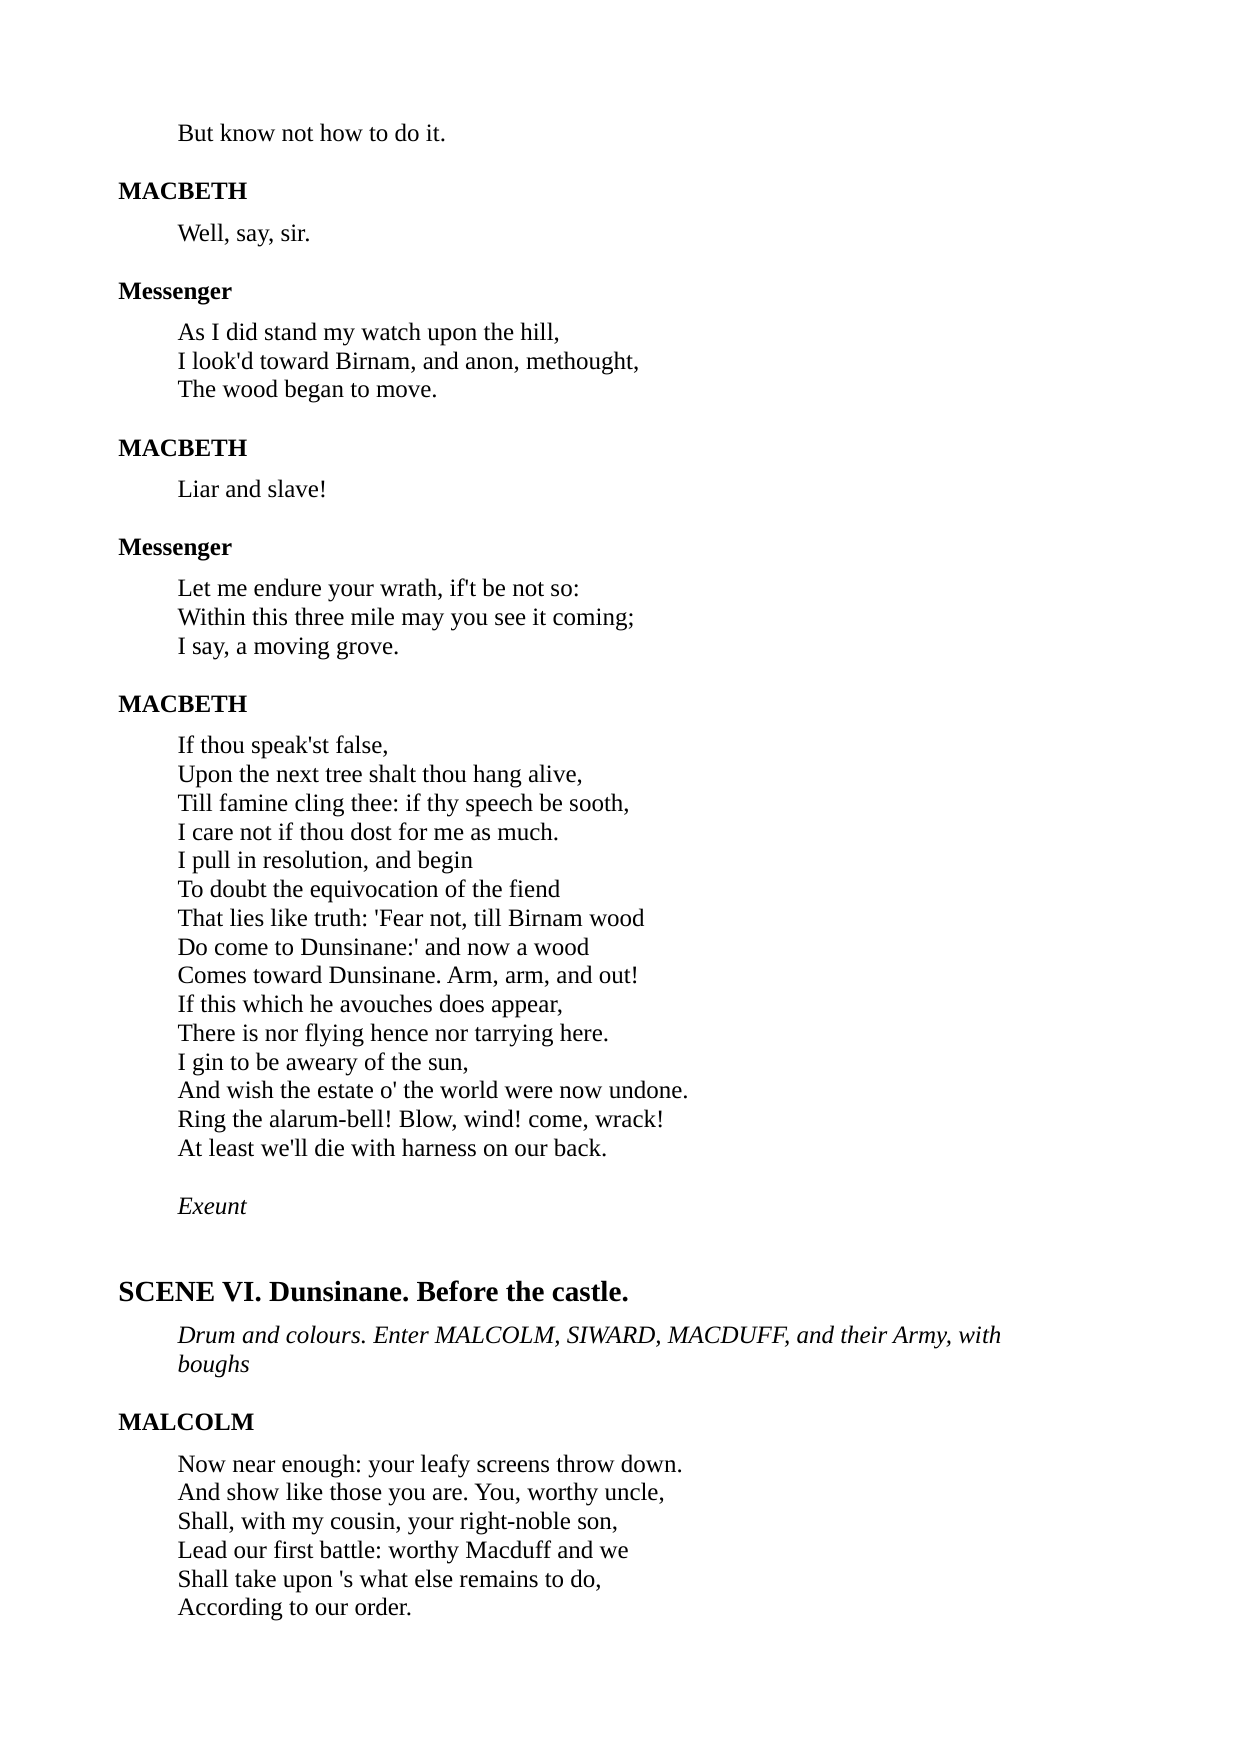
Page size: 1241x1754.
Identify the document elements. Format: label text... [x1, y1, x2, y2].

text MACBETH [118, 689, 1122, 718]
text But know not how to do it. [177, 118, 1063, 147]
text Exeunt [177, 1191, 1063, 1220]
text Let me endure your wrath, if't be not so: Within this three mile may you see it coming; I say, a moving grove. [177, 573, 1063, 660]
text Liar and slave! [177, 474, 1063, 503]
text Drum and colours. Enter MALCOLM, SIWARD, MACDUFF, and their Army, with boughs [177, 1321, 1063, 1378]
text Now near enough: your leafy screens throw down. And show like those you are. You, worthy uncle, Shall, with my cousin, your right-noble son, Lead our first battle: worthy Macduff and we Shall take upon 's what else remains to do, According to our order. [177, 1449, 1063, 1621]
text Messenger [118, 276, 1122, 304]
text Messenger [118, 532, 1122, 561]
text MACBETH [118, 176, 1122, 205]
text If thou speak'st false, Upon the next tree shalt thou hang alive, Till famine cling thee: if thy speech be sooth, I care not if thou dost for me as much. I pull in resolution, and begin To doubt the equivocation of the fiend That lies like truth: 'Fear not, till Birnam wood Do come to Dunsinane:' and now a wood Comes toward Dunsinane. Arm, arm, and out! If this which he avouches does appear, There is nor flying hence nor tarrying here. I gin to be aweary of the sun, And wish the estate o' the world were now undone. Ring the alarum-bell! Blow, wind! come, wrack! At least we'll die with harness on our back. [177, 731, 1063, 1162]
subtitle SCENE VI. Dunsinane. Before the castle. [118, 1274, 1122, 1308]
text Well, say, sir. [177, 218, 1063, 246]
text As I did stand my watch upon the hill, I look'd toward Birnam, and anon, methought, The wood began to move. [177, 317, 1063, 403]
text MALCOLM [118, 1407, 1122, 1436]
text MACBETH [118, 433, 1122, 462]
